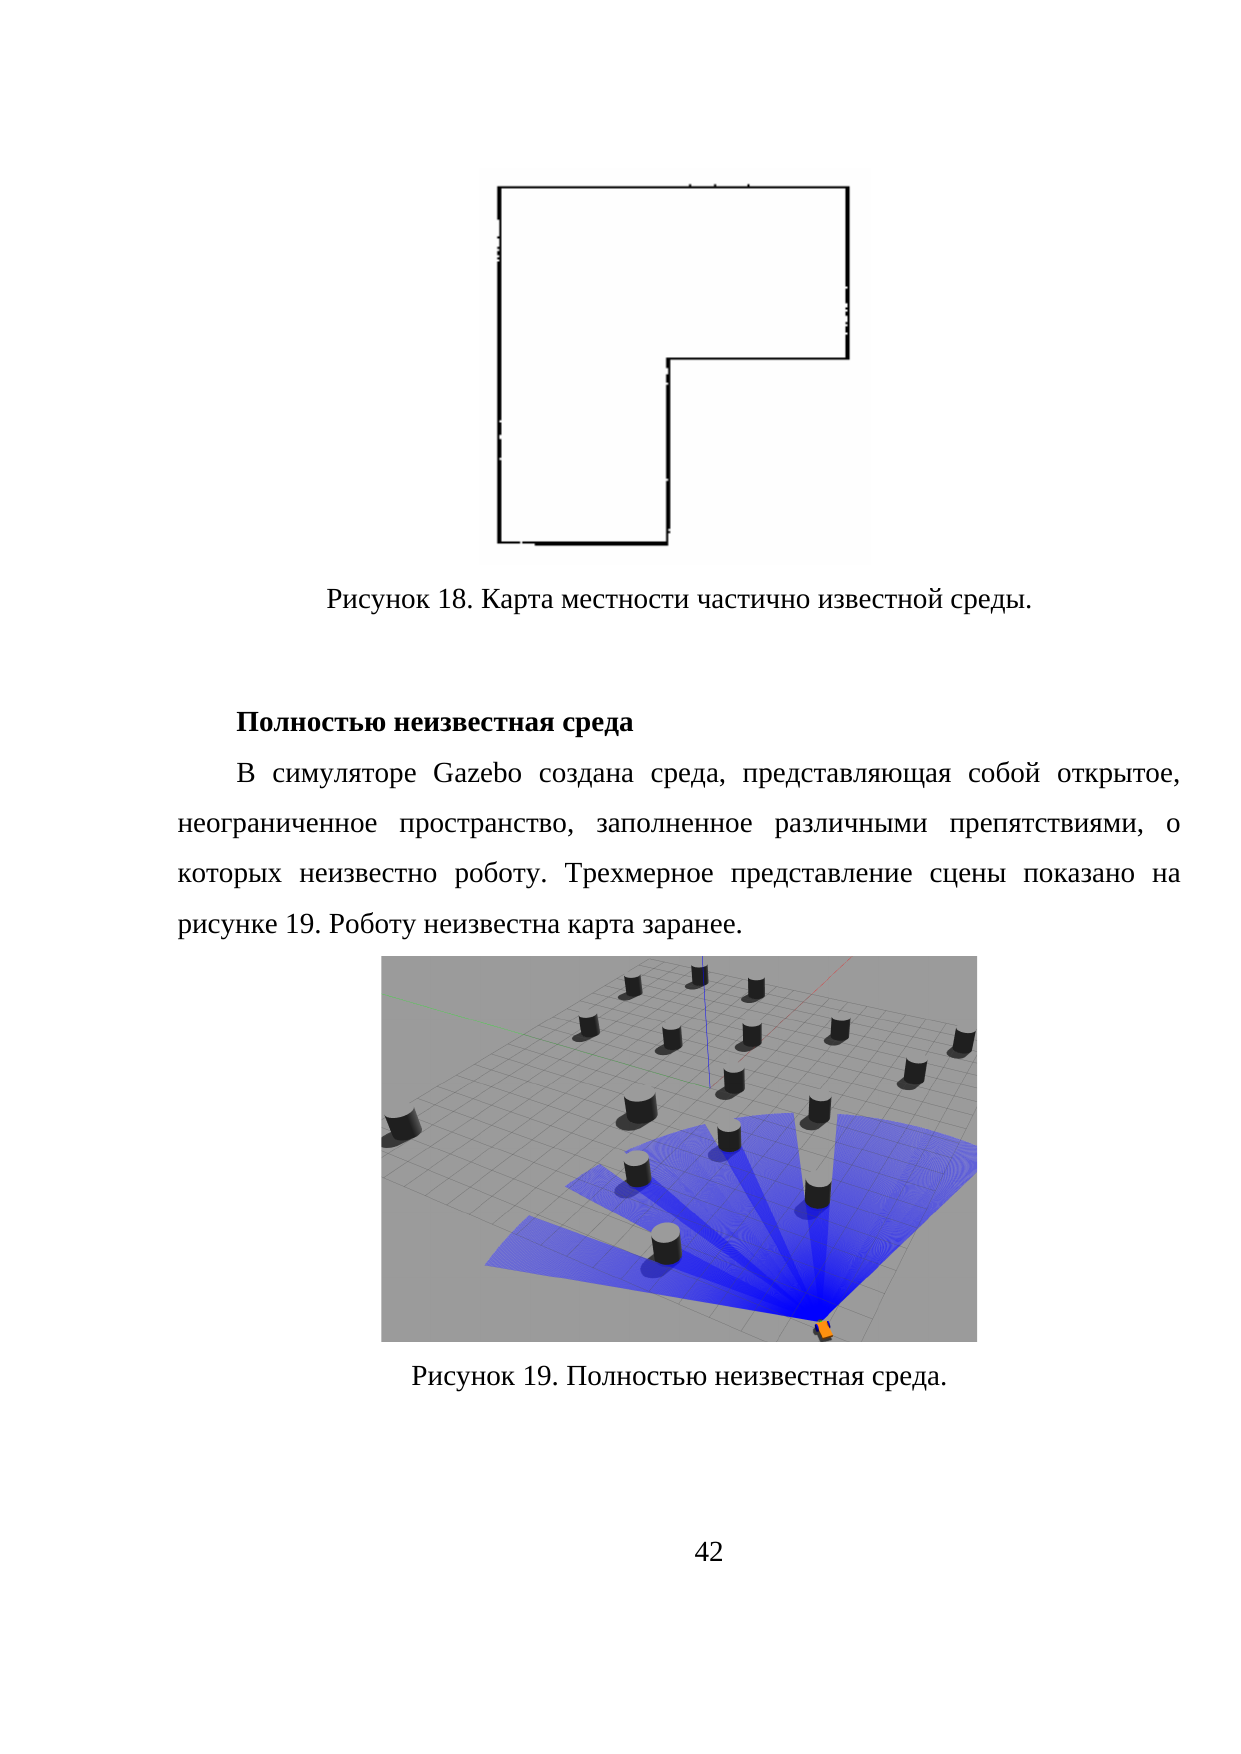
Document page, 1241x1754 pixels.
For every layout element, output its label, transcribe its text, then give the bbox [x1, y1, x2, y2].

picture [509, 168, 840, 565]
text В симуляторе Gazebo создана среда, представляющая собой открытое, неограниченное пространство, заполненное различными препятствиями, о которых неизвестно роботу. Трехмерное представление сцены показано на рисунке 19. Роботу неизвестна карта заранее. [177, 755, 1181, 939]
picture [381, 956, 978, 1342]
text Рисунок 18. Карта местности частично известной среды. [239, 565, 1120, 615]
text Рисунок 19. Полностью неизвестная среда. [381, 1342, 977, 1392]
subtitle Полностью неизвестная среда [177, 704, 1181, 738]
